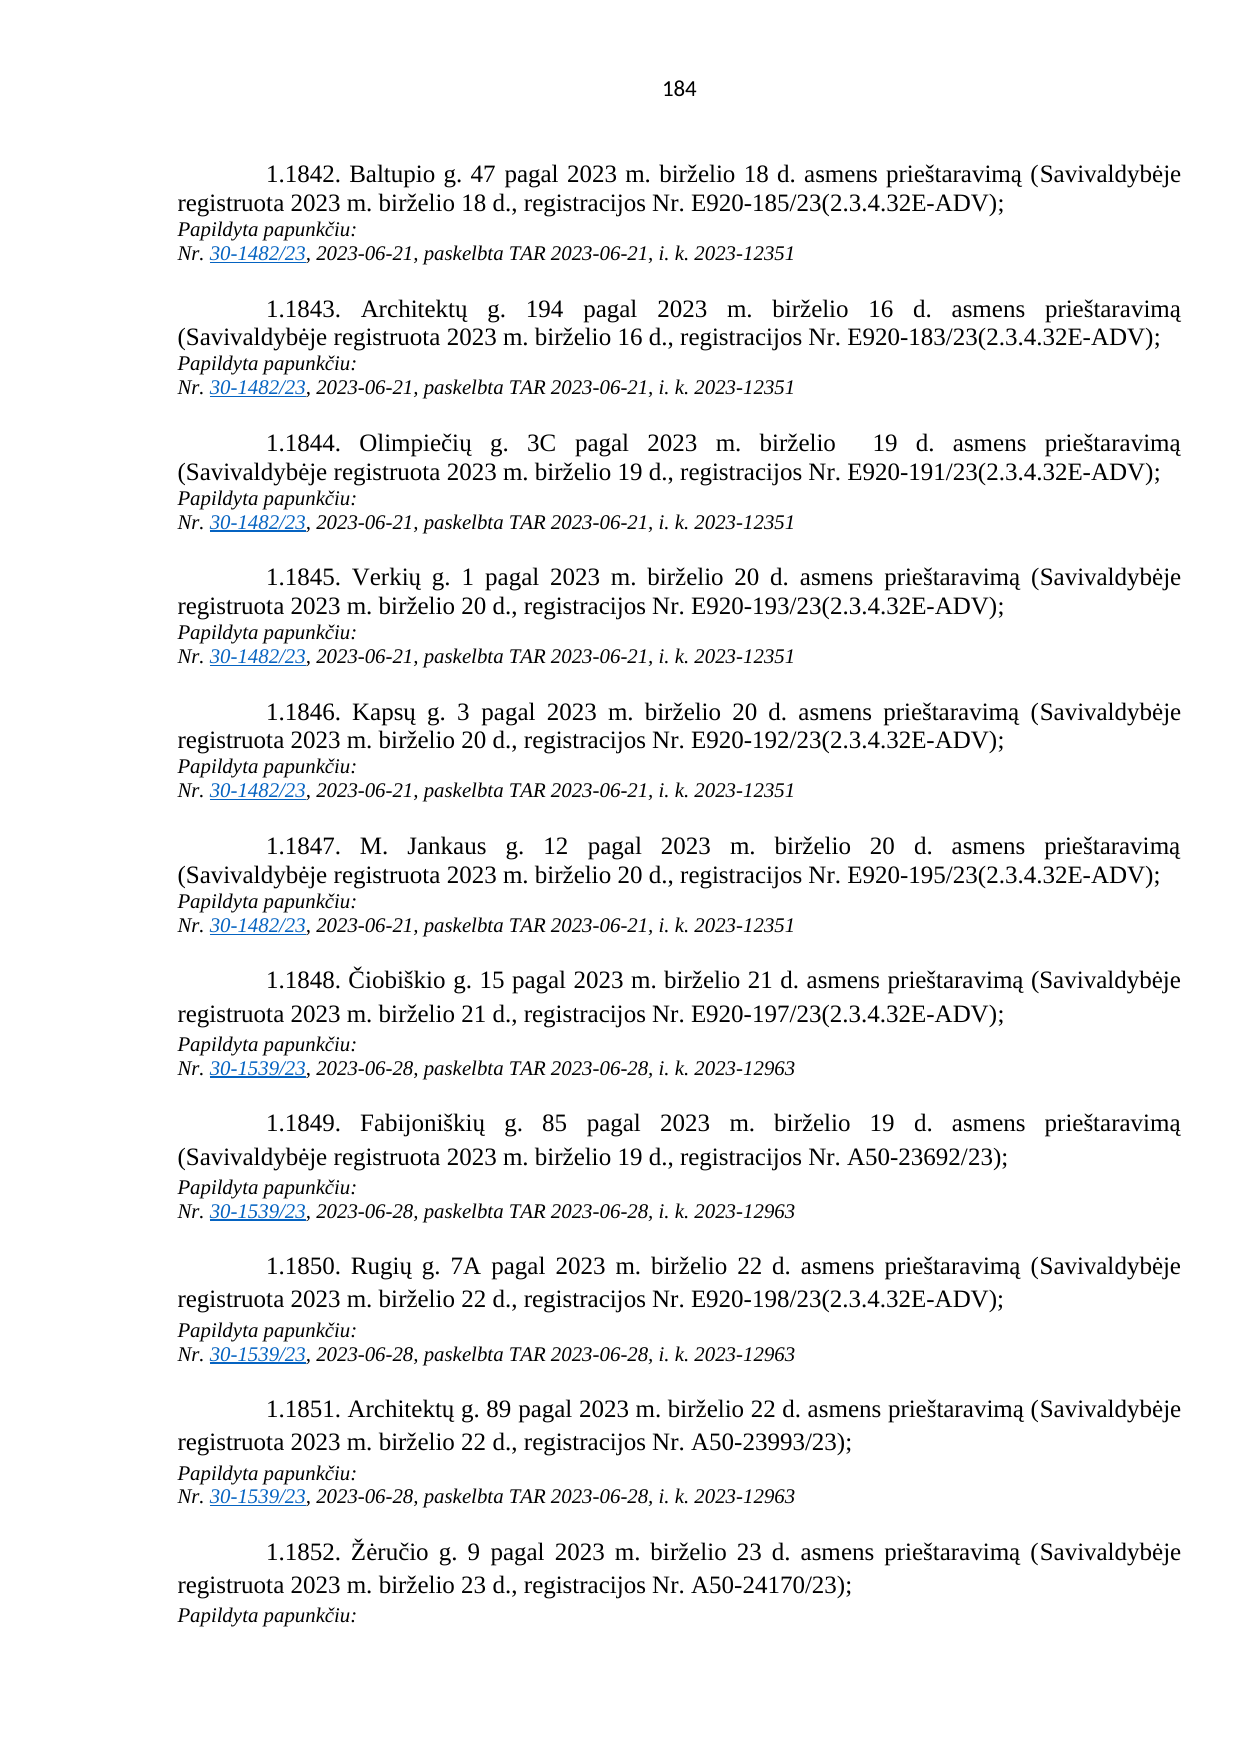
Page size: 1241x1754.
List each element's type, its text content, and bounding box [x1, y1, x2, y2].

text Nr. 30-1482/23, 2023-06-21, paskelbta TAR 2023-06-21, i. k. 2023-12351 [177, 778, 1181, 802]
text Papildyta papunkčiu: [177, 1460, 1181, 1484]
text 1.1842. Baltupio g. 47 pagal 2023 m. birželio 18 d. asmens prieštaravimą (Savivaldybėje registruota 2023 m. birželio 18 d., registracijos Nr. E920-185/23(2.3.4.32E-ADV); [177, 159, 1181, 217]
text 1.1846. Kapsų g. 3 pagal 2023 m. birželio 20 d. asmens prieštaravimą (Savivaldybėje registruota 2023 m. birželio 20 d., registracijos Nr. E920-192/23(2.3.4.32E-ADV); [177, 697, 1181, 754]
text Papildyta papunkčiu: [177, 1032, 1181, 1056]
text 1.1843. Architektų g. 194 pagal 2023 m. birželio 16 d. asmens prieštaravimą (Savivaldybėje registruota 2023 m. birželio 16 d., registracijos Nr. E920-183/23(2.3.4.32E-ADV); [177, 294, 1181, 351]
text Nr. 30-1482/23, 2023-06-21, paskelbta TAR 2023-06-21, i. k. 2023-12351 [177, 913, 1181, 937]
text Nr. 30-1539/23, 2023-06-28, paskelbta TAR 2023-06-28, i. k. 2023-12963 [177, 1056, 1181, 1080]
text Papildyta papunkčiu: [177, 620, 1181, 644]
text 1.1851. Architektų g. 89 pagal 2023 m. birželio 22 d. asmens prieštaravimą (Savivaldybėje registruota 2023 m. birželio 22 d., registracijos Nr. A50-23993/23); [177, 1394, 1181, 1456]
text Nr. 30-1539/23, 2023-06-28, paskelbta TAR 2023-06-28, i. k. 2023-12963 [177, 1199, 1181, 1223]
text Nr. 30-1482/23, 2023-06-21, paskelbta TAR 2023-06-21, i. k. 2023-12351 [177, 241, 1181, 265]
text Papildyta papunkčiu: [177, 1174, 1181, 1199]
text 1.1847. M. Jankaus g. 12 pagal 2023 m. birželio 20 d. asmens prieštaravimą (Savivaldybėje registruota 2023 m. birželio 20 d., registracijos Nr. E920-195/23(2.3.4.32E-ADV); [177, 831, 1181, 889]
text Papildyta papunkčiu: [177, 1317, 1181, 1342]
text 1.1848. Čiobiškio g. 15 pagal 2023 m. birželio 21 d. asmens prieštaravimą (Savivaldybėje registruota 2023 m. birželio 21 d., registracijos Nr. E920-197/23(2.3.4.32E-ADV); [177, 966, 1181, 1027]
text Papildyta papunkčiu: [177, 486, 1181, 510]
text Papildyta papunkčiu: [177, 889, 1181, 913]
text Papildyta papunkčiu: [177, 217, 1181, 241]
text Nr. 30-1482/23, 2023-06-21, paskelbta TAR 2023-06-21, i. k. 2023-12351 [177, 510, 1181, 534]
text 1.1844. Olimpiečių g. 3C pagal 2023 m. birželio 19 d. asmens prieštaravimą (Savivaldybėje registruota 2023 m. birželio 19 d., registracijos Nr. E920-191/23(2.3.4.32E-ADV); [177, 428, 1181, 486]
text 1.1850. Rugių g. 7A pagal 2023 m. birželio 22 d. asmens prieštaravimą (Savivaldybėje registruota 2023 m. birželio 22 d., registracijos Nr. E920-198/23(2.3.4.32E-ADV); [177, 1251, 1181, 1313]
text Papildyta papunkčiu: [177, 754, 1181, 778]
text Nr. 30-1482/23, 2023-06-21, paskelbta TAR 2023-06-21, i. k. 2023-12351 [177, 644, 1181, 668]
text Nr. 30-1539/23, 2023-06-28, paskelbta TAR 2023-06-28, i. k. 2023-12963 [177, 1484, 1181, 1508]
text 1.1845. Verkių g. 1 pagal 2023 m. birželio 20 d. asmens prieštaravimą (Savivaldybėje registruota 2023 m. birželio 20 d., registracijos Nr. E920-193/23(2.3.4.32E-ADV); [177, 562, 1181, 620]
text Nr. 30-1539/23, 2023-06-28, paskelbta TAR 2023-06-28, i. k. 2023-12963 [177, 1342, 1181, 1366]
text 1.1849. Fabijoniškių g. 85 pagal 2023 m. birželio 19 d. asmens prieštaravimą (Savivaldybėje registruota 2023 m. birželio 19 d., registracijos Nr. A50-23692/23); [177, 1108, 1181, 1170]
text 1.1852. Žėručio g. 9 pagal 2023 m. birželio 23 d. asmens prieštaravimą (Savivaldybėje registruota 2023 m. birželio 23 d., registracijos Nr. A50-24170/23); [177, 1537, 1181, 1599]
text Papildyta papunkčiu: [177, 351, 1181, 375]
text Papildyta papunkčiu: [177, 1603, 1181, 1627]
text Nr. 30-1482/23, 2023-06-21, paskelbta TAR 2023-06-21, i. k. 2023-12351 [177, 375, 1181, 399]
